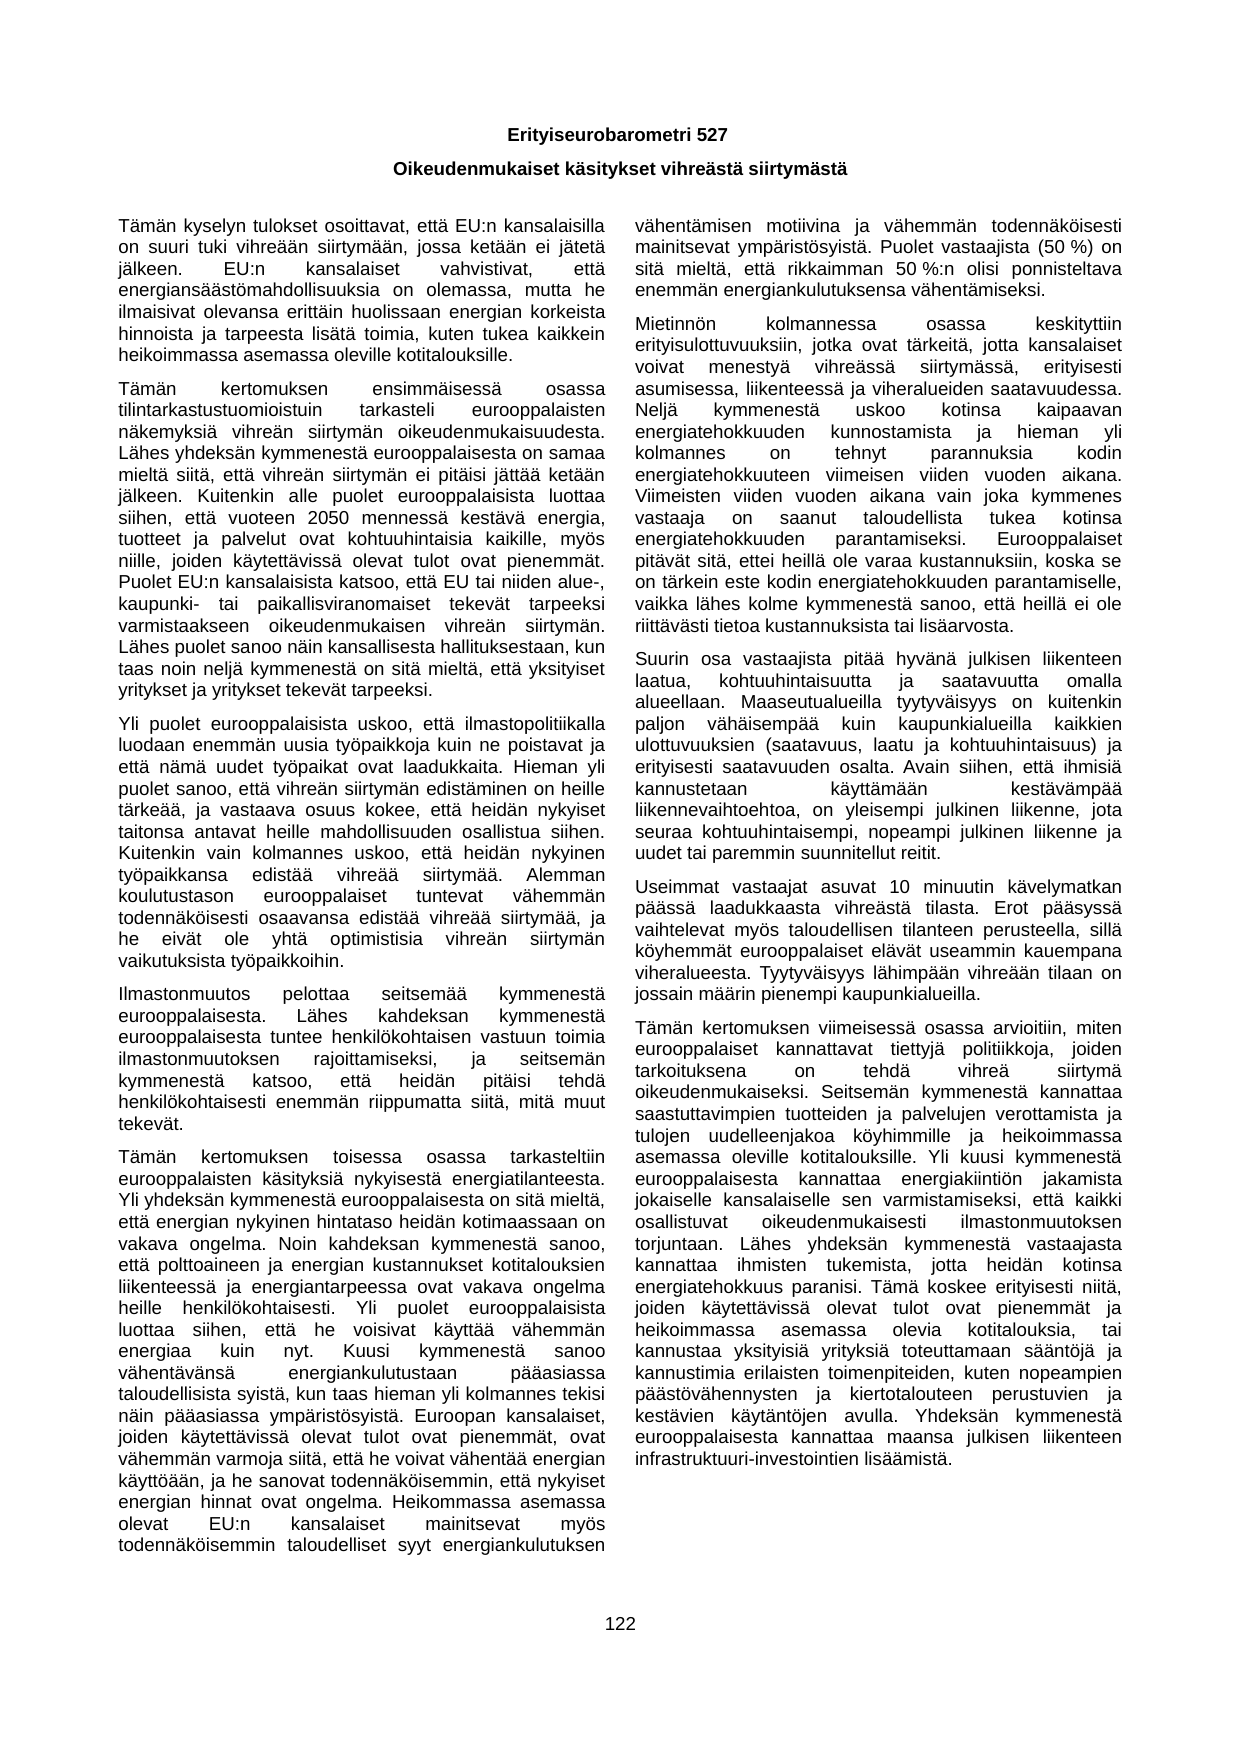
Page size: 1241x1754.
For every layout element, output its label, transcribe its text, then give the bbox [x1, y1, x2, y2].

text Tämän kertomuksen toisessa osassa tarkasteltiin eurooppalaisten käsityksiä nykyisestä energiatilanteesta. Yli yhdeksän kymmenestä eurooppalaisesta on sitä mieltä, että energian nykyinen hintataso heidän kotimaassaan on vakava ongelma. Noin kahdeksan kymmenestä sanoo, että polttoaineen ja energian kustannukset kotitalouksien liikenteessä ja energiantarpeessa ovat vakava ongelma heille henkilökohtaisesti. Yli puolet eurooppalaisista luottaa siihen, että he voisivat käyttää vähemmän energiaa kuin nyt. Kuusi kymmenestä sanoo vähentävänsä energiankulutustaan pääasiassa taloudellisista syistä, kun taas hieman yli kolmannes tekisi näin pääasiassa ympäristösyistä. Euroopan kansalaiset, joiden käytettävissä olevat tulot ovat pienemmät, ovat vähemmän varmoja siitä, että he voivat vähentää energian käyttöään, ja he sanovat todennäköisemmin, että nykyiset energian hinnat ovat ongelma. Heikommassa asemassa olevat EU:n kansalaiset mainitsevat myös todennäköisemmin taloudelliset syyt energiankulutuksen [118, 1146, 605, 1556]
text Ilmastonmuutos pelottaa seitsemää kymmenestä eurooppalaisesta. Lähes kahdeksan kymmenestä eurooppalaisesta tuntee henkilökohtaisen vastuun toimia ilmastonmuutoksen rajoittamiseksi, ja seitsemän kymmenestä katsoo, että heidän pitäisi tehdä henkilökohtaisesti enemmän riippumatta siitä, mitä muut tekevät. [118, 983, 605, 1134]
text Mietinnön kolmannessa osassa keskityttiin erityisulottuvuuksiin, jotka ovat tärkeitä, jotta kansalaiset voivat menestyä vihreässä siirtymässä, erityisesti asumisessa, liikenteessä ja viheralueiden saatavuudessa. Neljä kymmenestä uskoo kotinsa kaipaavan energiatehokkuuden kunnostamista ja hieman yli kolmannes on tehnyt parannuksia kodin energiatehokkuuteen viimeisen viiden vuoden aikana. Viimeisten viiden vuoden aikana vain joka kymmenes vastaaja on saanut taloudellista tukea kotinsa energiatehokkuuden parantamiseksi. Eurooppalaiset pitävät sitä, ettei heillä ole varaa kustannuksiin, koska se on tärkein este kodin energiatehokkuuden parantamiselle, vaikka lähes kolme kymmenestä sanoo, että heillä ei ole riittävästi tietoa kustannuksista tai lisäarvosta. [635, 313, 1122, 636]
text Yli puolet eurooppalaisista uskoo, että ilmastopolitiikalla luodaan enemmän uusia työpaikkoja kuin ne poistavat ja että nämä uudet työpaikat ovat laadukkaita. Hieman yli puolet sanoo, että vihreän siirtymän edistäminen on heille tärkeää, ja vastaava osuus kokee, että heidän nykyiset taitonsa antavat heille mahdollisuuden osallistua siihen. Kuitenkin vain kolmannes uskoo, että heidän nykyinen työpaikkansa edistää vihreää siirtymää. Alemman koulutustason eurooppalaiset tuntevat vähemmän todennäköisesti osaavansa edistää vihreää siirtymää, ja he eivät ole yhtä optimistisia vihreän siirtymän vaikutuksista työpaikkoihin. [118, 713, 605, 971]
text Tämän kertomuksen ensimmäisessä osassa tilintarkastustuomioistuin tarkasteli eurooppalaisten näkemyksiä vihreän siirtymän oikeudenmukaisuudesta. Lähes yhdeksän kymmenestä eurooppalaisesta on samaa mieltä siitä, että vihreän siirtymän ei pitäisi jättää ketään jälkeen. Kuitenkin alle puolet eurooppalaisista luottaa siihen, että vuoteen 2050 mennessä kestävä energia, tuotteet ja palvelut ovat kohtuuhintaisia kaikille, myös niille, joiden käytettävissä olevat tulot ovat pienemmät. Puolet EU:n kansalaisista katsoo, että EU tai niiden alue-, kaupunki- tai paikallisviranomaiset tekevät tarpeeksi varmistaakseen oikeudenmukaisen vihreän siirtymän. Lähes puolet sanoo näin kansallisesta hallituksestaan, kun taas noin neljä kymmenestä on sitä mieltä, että yksityiset yritykset ja yritykset tekevät tarpeeksi. [118, 377, 605, 701]
text Tämän kyselyn tulokset osoittavat, että EU:n kansalaisilla on suuri tuki vihreään siirtymään, jossa ketään ei jätetä jälkeen. EU:n kansalaiset vahvistivat, että energiansäästömahdollisuuksia on olemassa, mutta he ilmaisivat olevansa erittäin huolissaan energian korkeista hinnoista ja tarpeesta lisätä toimia, kuten tukea kaikkein heikoimmassa asemassa oleville kotitalouksille. [118, 214, 605, 365]
text vähentämisen motiivina ja vähemmän todennäköisesti mainitsevat ympäristösyistä. Puolet vastaajista (50 %) on sitä mieltä, että rikkaimman 50 %:n olisi ponnisteltava enemmän energiankulutuksensa vähentämiseksi. [635, 214, 1122, 301]
text Useimmat vastaajat asuvat 10 minuutin kävelymatkan päässä laadukkaasta vihreästä tilasta. Erot pääsyssä vaihtelevat myös taloudellisen tilanteen perusteella, sillä köyhemmät eurooppalaiset elävät useammin kauempana viheralueesta. Tyytyväisyys lähimpään vihreään tilaan on jossain määrin pienempi kaupunkialueilla. [635, 875, 1122, 1005]
text Suurin osa vastaajista pitää hyvänä julkisen liikenteen laatua, kohtuuhintaisuutta ja saatavuutta omalla alueellaan. Maaseutualueilla tyytyväisyys on kuitenkin paljon vähäisempää kuin kaupunkialueilla kaikkien ulottuvuuksien (saatavuus, laatu ja kohtuuhintaisuus) ja erityisesti saatavuuden osalta. Avain siihen, että ihmisiä kannustetaan käyttämään kestävämpää liikennevaihtoehtoa, on yleisempi julkinen liikenne, jota seuraa kohtuuhintaisempi, nopeampi julkinen liikenne ja uudet tai paremmin suunnitellut reitit. [635, 648, 1122, 863]
text Tämän kertomuksen viimeisessä osassa arvioitiin, miten eurooppalaiset kannattavat tiettyjä politiikkoja, joiden tarkoituksena on tehdä vihreä siirtymä oikeudenmukaiseksi. Seitsemän kymmenestä kannattaa saastuttavimpien tuotteiden ja palvelujen verottamista ja tulojen uudelleenjakoa köyhimmille ja heikoimmassa asemassa oleville kotitalouksille. Yli kuusi kymmenestä eurooppalaisesta kannattaa energiakiintiön jakamista jokaiselle kansalaiselle sen varmistamiseksi, että kaikki osallistuvat oikeudenmukaisesti ilmastonmuutoksen torjuntaan. Lähes yhdeksän kymmenestä vastaajasta kannattaa ihmisten tukemista, jotta heidän kotinsa energiatehokkuus paranisi. Tämä koskee erityisesti niitä, joiden käytettävissä olevat tulot ovat pienemmät ja heikoimmassa asemassa olevia kotitalouksia, tai kannustaa yksityisiä yrityksiä toteuttamaan sääntöjä ja kannustimia erilaisten toimenpiteiden, kuten nopeampien päästövähennysten ja kiertotalouteen perustuvien ja kestävien käytäntöjen avulla. Yhdeksän kymmenestä eurooppalaisesta kannattaa maansa julkisen liikenteen infrastruktuuri-investointien lisäämistä. [635, 1017, 1122, 1469]
